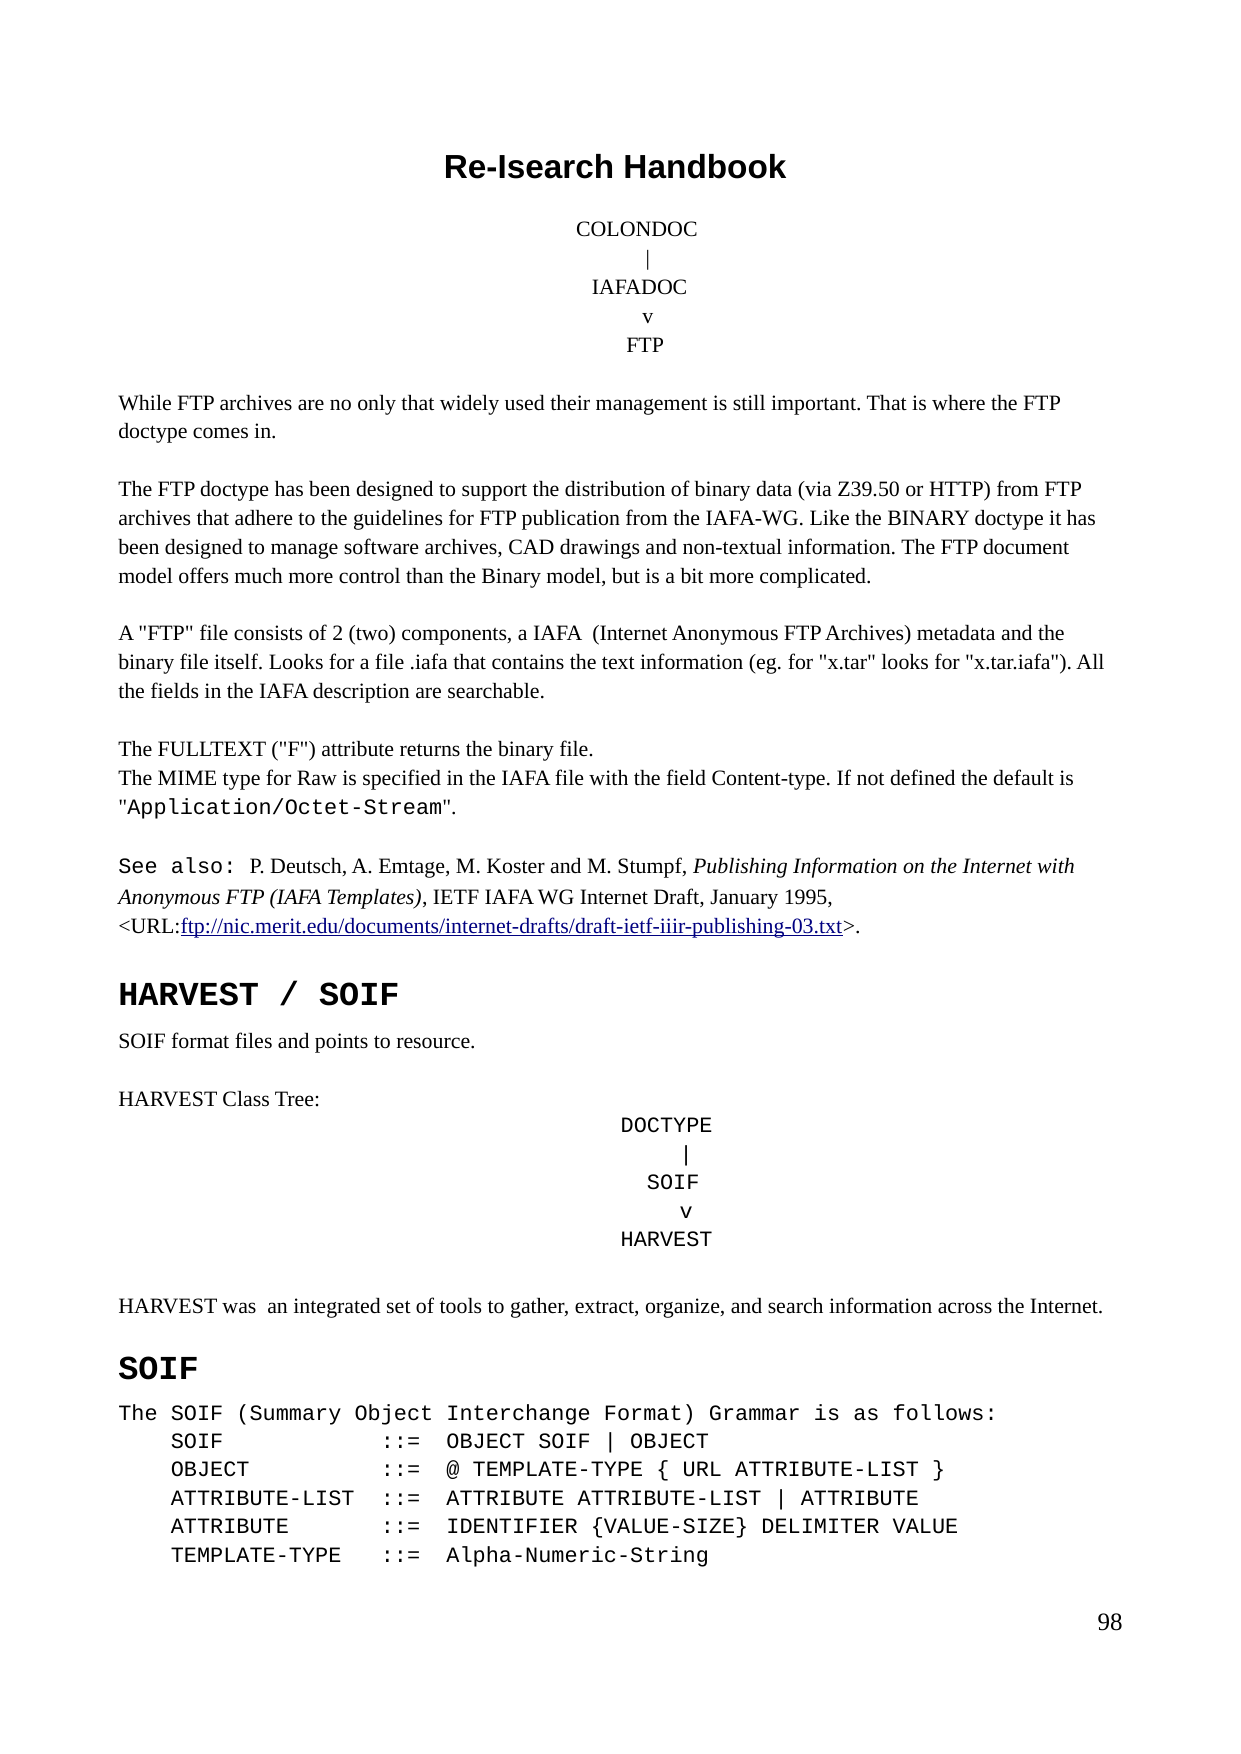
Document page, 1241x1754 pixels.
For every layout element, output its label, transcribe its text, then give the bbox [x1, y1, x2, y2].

subtitle HARVEST / SOIF [118, 978, 1122, 1016]
text See also: P. Deutsch, A. Emtage, M. Koster and M. Stumpf, Publishing Information on the Internet with Anonymous FTP (IAFA Templates), IETF IAFA WG Internet Draft, January 1995, <URL:ftp://nic.merit.edu/documents/internet-drafts/draft-ietf-iiir-publishing-03.txt>. [118, 853, 1122, 938]
text The SOIF (Summary Object Interchange Format) Grammar is as follows: [118, 1402, 1122, 1427]
text SOIF ::= OBJECT SOIF | OBJECT [118, 1430, 1122, 1455]
text TEMPLATE-TYPE ::= Alpha-Numeric-String [118, 1544, 1122, 1569]
text ATTRIBUTE-LIST ::= ATTRIBUTE ATTRIBUTE-LIST | ATTRIBUTE [118, 1487, 1122, 1512]
text OBJECT ::= @ TEMPLATE-TYPE { URL ATTRIBUTE-LIST } [118, 1459, 1122, 1483]
text HARVEST [118, 1228, 1122, 1253]
text SOIF format files and points to resource. [118, 1028, 1122, 1053]
text IAFADOC [118, 274, 1122, 299]
subtitle SOIF [118, 1351, 1122, 1389]
text v [118, 1200, 1122, 1225]
subtitle HARVEST was an integrated set of tools to gather, extract, organize, and search information across the Internet. [118, 1293, 1122, 1318]
text A "FTP" file consists of 2 (two) components, a IAFA (Internet Anonymous FTP Archives) metadata and the binary file itself. Looks for a file .iafa that contains the text information (eg. for "x.tar" looks for "x.tar.iafa"). All the fields in the IAFA description are searchable. [118, 620, 1122, 703]
text The MIME type for Raw is specified in the IAFA file with the field Content-type. If not defined the default is "Application/Octet-Stream". [118, 765, 1122, 821]
text | [118, 245, 1122, 270]
text COLONDOC [118, 216, 1122, 241]
text v [118, 303, 1122, 328]
text DOCTYPE [118, 1115, 1122, 1139]
text HARVEST Class Tree: [118, 1086, 1122, 1111]
text FTP [118, 332, 1122, 357]
text While FTP archives are no only that widely used their management is still important. That is where the FTP doctype comes in. [118, 389, 1122, 444]
text SOIF [118, 1172, 1122, 1196]
text The FTP doctype has been designed to support the distribution of binary data (via Z39.50 or HTTP) from FTP archives that adhere to the guidelines for FTP publication from the IAFA-WG. Like the BINARY doctype it has been designed to manage software archives, CAD drawings and non-textual information. The FTP document model offers much more control than the Binary model, but is a bit more complicated. [118, 476, 1122, 588]
text ATTRIBUTE ::= IDENTIFIER {VALUE-SIZE} DELIMITER VALUE [118, 1516, 1122, 1540]
text The FULLTEXT ("F") attribute returns the binary file. [118, 736, 1122, 761]
text | [118, 1143, 1122, 1168]
